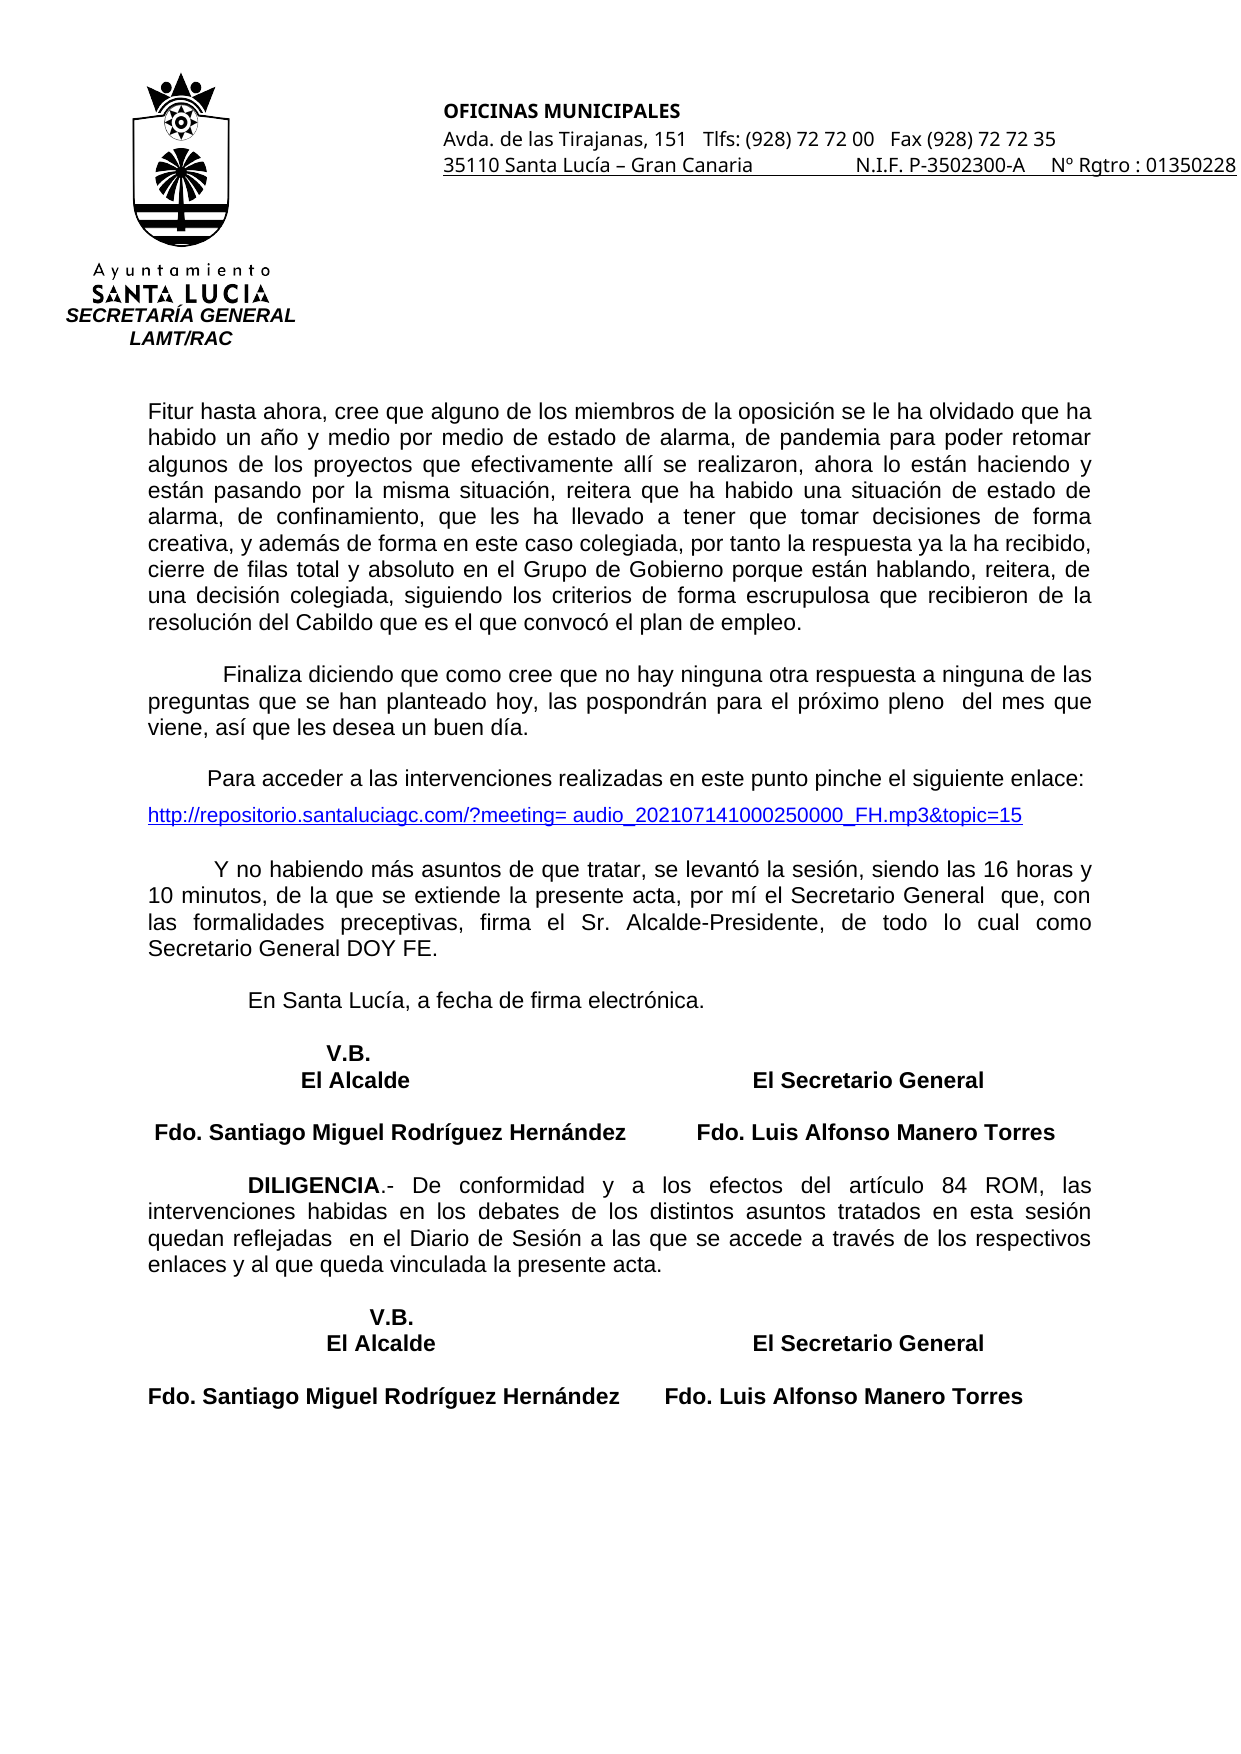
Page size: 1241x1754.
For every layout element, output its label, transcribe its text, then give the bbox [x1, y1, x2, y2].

text El Alcalde El Secretario General [148, 1067, 1092, 1093]
text El Alcalde El Secretario General [148, 1330, 1092, 1356]
text http://repositorio.santaluciagc.com/?meeting= audio_202107141000250000_FH.mp3&topic=15 [148, 803, 1092, 827]
text Fdo. Santiago Miguel Rodríguez Hernández Fdo. Luis Alfonso Manero Torres [148, 1383, 1092, 1409]
text Fitur hasta ahora, cree que alguno de los miembros de la oposición se le ha olvidado que ha habido un año y medio por medio de estado de alarma, de pandemia para poder retomar algunos de los proyectos que efectivamente allí se realizaron, ahora lo están haciendo y están pasando por la misma situación, reitera que ha habido una situación de estado de alarma, de confinamiento, que les ha llevado a tener que tomar decisiones de forma creativa, y además de forma en este caso colegiada, por tanto la respuesta ya la ha recibido, cierre de filas total y absoluto en el Grupo de Gobierno porque están hablando, reitera, de una decisión colegiada, siguiendo los criterios de forma escrupulosa que recibieron de la resolución del Cabildo que es el que convocó el plan de empleo. [148, 398, 1092, 635]
text DILIGENCIA.- De conformidad y a los efectos del artículo 84 ROM, las intervenciones habidas en los debates de los distintos asuntos tratados en esta sesión quedan reflejadas en el Diario de Sesión a las que se accede a través de los respectivos enlaces y al que queda vinculada la presente acta. [148, 1172, 1092, 1277]
text En Santa Lucía, a fecha de firma electrónica. [148, 987, 1092, 1014]
text Y no habiendo más asuntos de que tratar, se levantó la sesión, siendo las 16 horas y 10 minutos, de la que se extiende la presente acta, por mí el Secretario General que, con las formalidades preceptivas, firma el Sr. Alcalde-Presidente, de todo lo cual como Secretario General DOY FE. [148, 856, 1092, 961]
text V.B. [148, 1040, 1092, 1067]
text Para acceder a las intervenciones realizadas en este punto pinche el siguiente enlace: [148, 764, 1092, 791]
text V.B. [148, 1304, 1092, 1330]
text Fdo. Santiago Miguel Rodríguez Hernández Fdo. Luis Alfonso Manero Torres [148, 1119, 1092, 1146]
text Finaliza diciendo que como cree que no hay ninguna otra respuesta a ninguna de las preguntas que se han planteado hoy, las pospondrán para el próximo pleno del mes que viene, así que les desea un buen día. [148, 661, 1092, 741]
